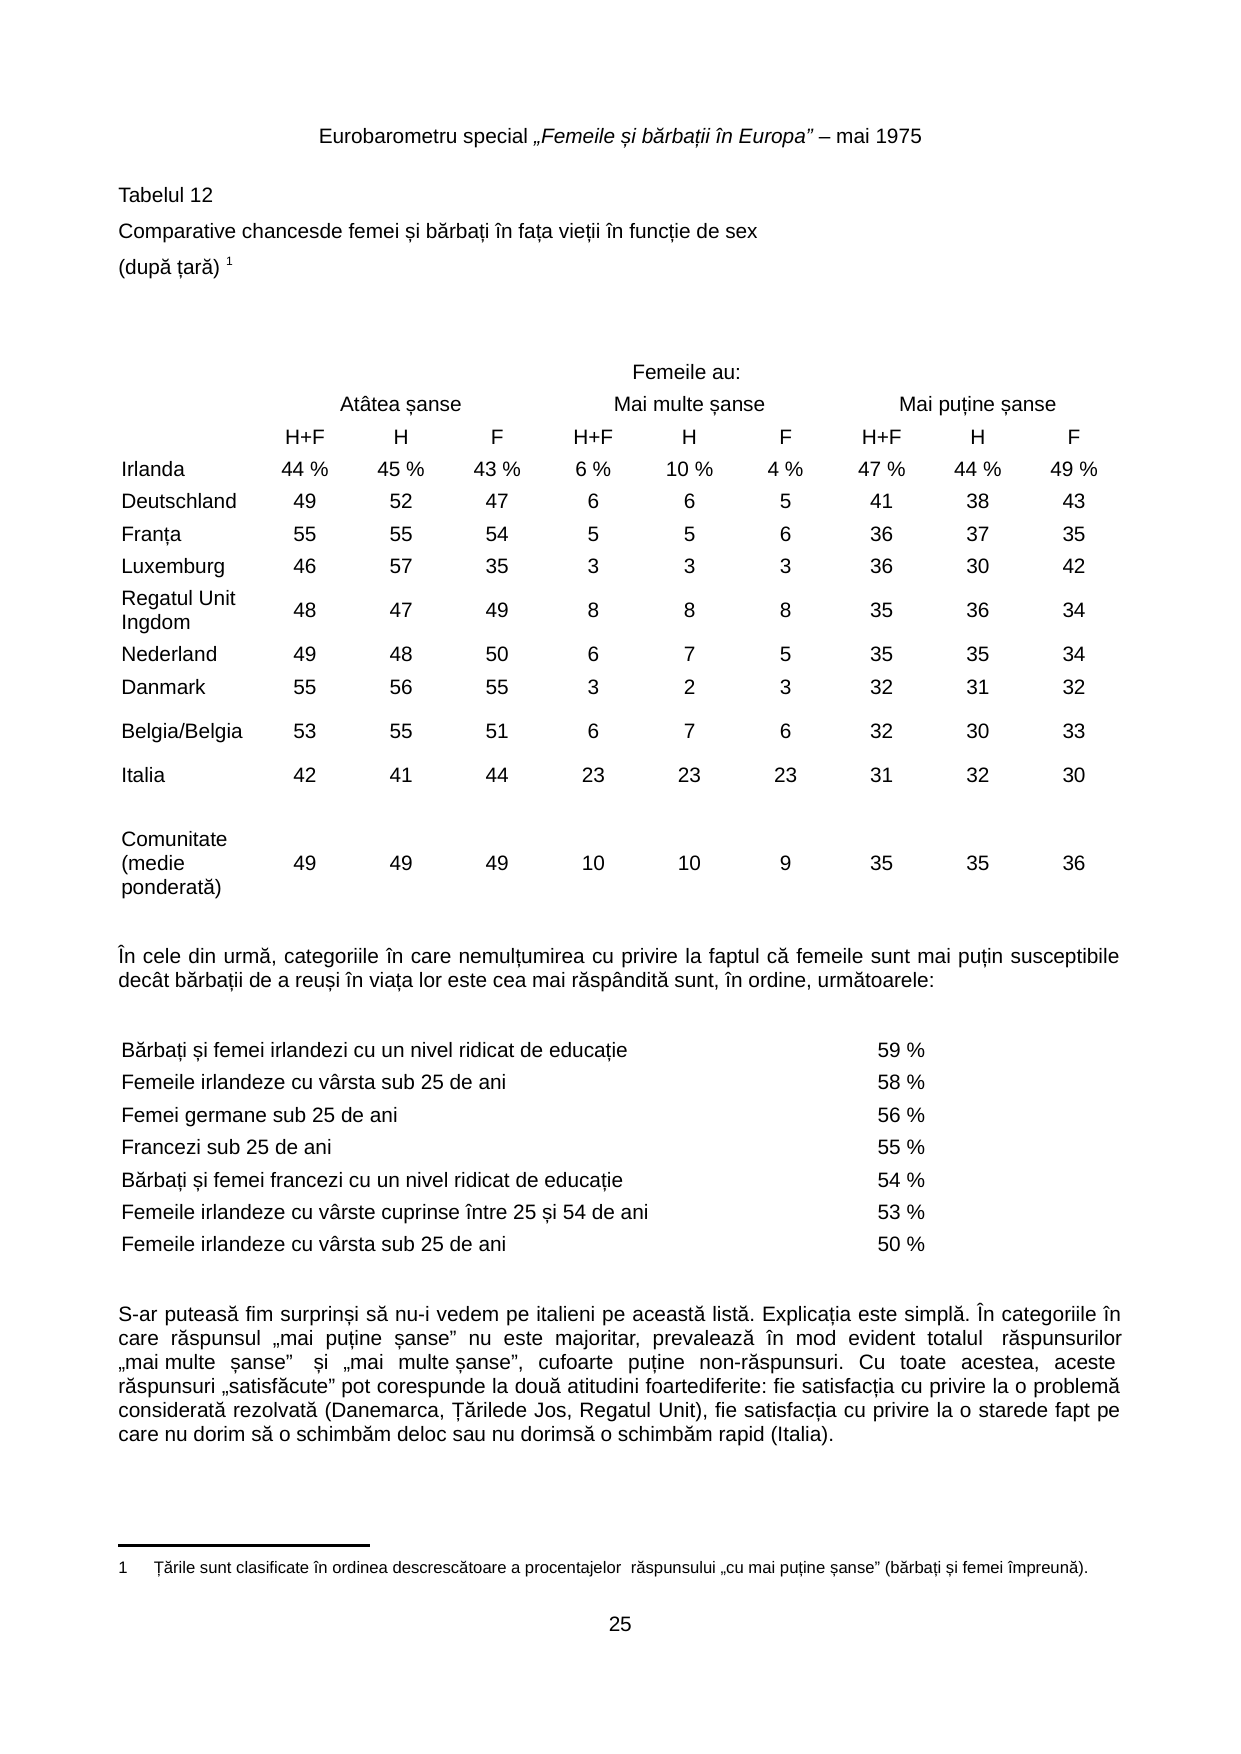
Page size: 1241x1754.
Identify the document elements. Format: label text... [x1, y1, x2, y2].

table_cell 47 [449, 485, 545, 517]
table_cell 35 [834, 582, 929, 638]
table_cell 23 [545, 759, 641, 791]
table_header 59 % [832, 1034, 970, 1066]
table_cell 6 [545, 703, 641, 759]
table_cell 8 [641, 582, 737, 638]
table_cell 49 [257, 638, 353, 671]
table_cell Franța [118, 518, 257, 550]
table_cell 47 [353, 582, 449, 638]
table_cell 3 [737, 550, 833, 582]
table_cell 55 [257, 671, 353, 703]
text (după țară) [118, 254, 1122, 278]
table_cell Femeile irlandeze cu vârsta sub 25 de ani [118, 1066, 832, 1098]
table_cell 5 [737, 638, 833, 671]
table_cell 56 % [832, 1099, 970, 1131]
table_cell 5 [545, 518, 641, 550]
text S-ar puteasă fim surprinși să nu-i vedem pe italieni pe această listă. Explicația este simplă. În categoriile în care răspunsul „mai puține șanse” nu este majoritar, prevalează în mod evident totalul răspunsurilor „mai multe șanse” și „mai multe șanse”, cufoarte puține non-răspunsuri. Cu toate acestea, aceste răspunsuri „satisfăcute” pot corespunde la două atitudini foartediferite: fie satisfacția cu privire la o problemă considerată rezolvată (Danemarca, Țărilede Jos, Regatul Unit), fie satisfacția cu privire la o starede fapt pe care nu dorim să o schimbăm deloc sau nu dorimsă o schimbăm rapid (Italia). [118, 1302, 1122, 1446]
table_cell 46 [257, 550, 353, 582]
table_cell 49 [449, 824, 545, 903]
table_cell 35 [930, 638, 1026, 671]
table_cell 32 [1026, 671, 1122, 703]
table_cell 35 [930, 824, 1026, 903]
table_header Bărbați și femei irlandezi cu un nivel ridicat de educație [118, 1034, 832, 1066]
table_cell Deutschland [118, 485, 257, 517]
table_cell 6 [737, 703, 833, 759]
table_cell 44 [449, 759, 545, 791]
table_cell 35 [834, 638, 929, 671]
table_cell 34 [1026, 638, 1122, 671]
table_cell 43 % [449, 453, 545, 485]
table_cell Belgia/Belgia [118, 703, 257, 759]
table_cell 35 [834, 824, 929, 903]
table_cell 34 [1026, 582, 1122, 638]
table_cell 36 [834, 518, 929, 550]
table_cell 42 [257, 759, 353, 791]
table_cell H [930, 420, 1026, 453]
table_cell 9 [737, 824, 833, 903]
table_cell 51 [449, 703, 545, 759]
table_cell 7 [641, 703, 737, 759]
table_cell 3 [641, 550, 737, 582]
table_cell 4 % [737, 453, 833, 485]
table_cell Francezi sub 25 de ani [118, 1131, 832, 1163]
table_cell 30 [1026, 759, 1122, 791]
table_cell [449, 791, 545, 823]
table_cell 57 [353, 550, 449, 582]
table_cell 55 [353, 518, 449, 550]
table_cell Danmark [118, 671, 257, 703]
table_cell Mai multe șanse [545, 388, 833, 420]
table_cell [930, 791, 1026, 823]
table_cell 30 [930, 550, 1026, 582]
table_cell 53 [257, 703, 353, 759]
table_cell 55 % [832, 1131, 970, 1163]
table_cell 8 [545, 582, 641, 638]
table_cell 6 % [545, 453, 641, 485]
table_cell 6 [641, 485, 737, 517]
table_cell 55 [353, 703, 449, 759]
table_cell Femeile irlandeze cu vârsta sub 25 de ani [118, 1228, 832, 1260]
table_cell 49 [257, 824, 353, 903]
table_cell [641, 791, 737, 823]
table_cell H+F [545, 420, 641, 453]
table_cell Luxemburg [118, 550, 257, 582]
table_cell 49 % [1026, 453, 1122, 485]
table_cell 55 [257, 518, 353, 550]
table_cell 10 [641, 824, 737, 903]
table_cell 23 [737, 759, 833, 791]
table_cell Bărbați și femei francezi cu un nivel ridicat de educație [118, 1163, 832, 1196]
table_cell 41 [353, 759, 449, 791]
table_cell 6 [545, 485, 641, 517]
table_cell [353, 791, 449, 823]
table_cell 42 [1026, 550, 1122, 582]
table_cell Nederland [118, 638, 257, 671]
table_cell 52 [353, 485, 449, 517]
text În cele din urmă, categoriile în care nemulțumirea cu privire la faptul că femeile sunt mai puțin susceptibile decât bărbații de a reuși în viața lor este cea mai răspândită sunt, în ordine, următoarele: [118, 944, 1122, 992]
table_header [118, 356, 257, 388]
table_cell 3 [545, 550, 641, 582]
table_cell 36 [834, 550, 929, 582]
text Tabelul 12 [118, 183, 1122, 207]
table_cell 44 % [930, 453, 1026, 485]
table_cell 5 [641, 518, 737, 550]
table_cell 2 [641, 671, 737, 703]
table_cell [118, 420, 257, 453]
table_cell [737, 791, 833, 823]
table_cell F [449, 420, 545, 453]
text Țările sunt clasificate în ordinea descrescătoare a procentajelor răspunsului „cu mai puține șanse” (bărbați și femei împreună). [118, 1557, 1122, 1577]
table_cell H [353, 420, 449, 453]
table_cell Regatul Unit Ingdom [118, 582, 257, 638]
table_cell 30 [930, 703, 1026, 759]
table_cell 32 [930, 759, 1026, 791]
table_cell 49 [449, 582, 545, 638]
table_cell 8 [737, 582, 833, 638]
table_cell 38 [930, 485, 1026, 517]
table_cell Atâtea șanse [257, 388, 545, 420]
table_cell 6 [737, 518, 833, 550]
table_cell 53 % [832, 1196, 970, 1228]
table_cell 58 % [832, 1066, 970, 1098]
table_cell 23 [641, 759, 737, 791]
table_cell 49 [257, 485, 353, 517]
table_cell 50 % [832, 1228, 970, 1260]
table_cell [834, 791, 929, 823]
table_cell 35 [449, 550, 545, 582]
table_cell 33 [1026, 703, 1122, 759]
text Comparative chancesde femei și bărbați în fața vieții în funcție de sex [118, 219, 1122, 243]
table_cell 50 [449, 638, 545, 671]
table_cell 36 [1026, 824, 1122, 903]
table_cell 7 [641, 638, 737, 671]
table_cell F [1026, 420, 1122, 453]
table_cell 32 [834, 703, 929, 759]
table_cell H [641, 420, 737, 453]
table_cell [1026, 791, 1122, 823]
table_cell 54 [449, 518, 545, 550]
table_cell 48 [353, 638, 449, 671]
table_cell 36 [930, 582, 1026, 638]
table_cell 3 [737, 671, 833, 703]
table_cell F [737, 420, 833, 453]
table_cell 32 [834, 671, 929, 703]
table_cell 49 [353, 824, 449, 903]
table_cell 35 [1026, 518, 1122, 550]
table_cell 43 [1026, 485, 1122, 517]
table_cell 47 % [834, 453, 929, 485]
table_header Femeile au: [257, 356, 1122, 388]
table_cell [118, 791, 257, 823]
table_cell Femeile irlandeze cu vârste cuprinse între 25 și 54 de ani [118, 1196, 832, 1228]
table_cell [118, 388, 257, 420]
table_cell 3 [545, 671, 641, 703]
table_cell 54 % [832, 1163, 970, 1196]
table_cell 41 [834, 485, 929, 517]
table_cell [257, 791, 353, 823]
table_cell 56 [353, 671, 449, 703]
table_cell Femei germane sub 25 de ani [118, 1099, 832, 1131]
table_cell 37 [930, 518, 1026, 550]
table_cell 55 [449, 671, 545, 703]
table_cell 48 [257, 582, 353, 638]
table_cell H+F [834, 420, 929, 453]
table_cell 6 [545, 638, 641, 671]
table_cell Mai puține șanse [834, 388, 1122, 420]
table_cell Irlanda [118, 453, 257, 485]
table_cell 10 [545, 824, 641, 903]
table_cell Italia [118, 759, 257, 791]
table_cell 44 % [257, 453, 353, 485]
table_cell H+F [257, 420, 353, 453]
table_cell 31 [930, 671, 1026, 703]
table_cell [545, 791, 641, 823]
table_cell 10 % [641, 453, 737, 485]
table_cell 31 [834, 759, 929, 791]
table_cell 45 % [353, 453, 449, 485]
table_cell 5 [737, 485, 833, 517]
table_cell Comunitate (medie ponderată) [118, 824, 257, 903]
